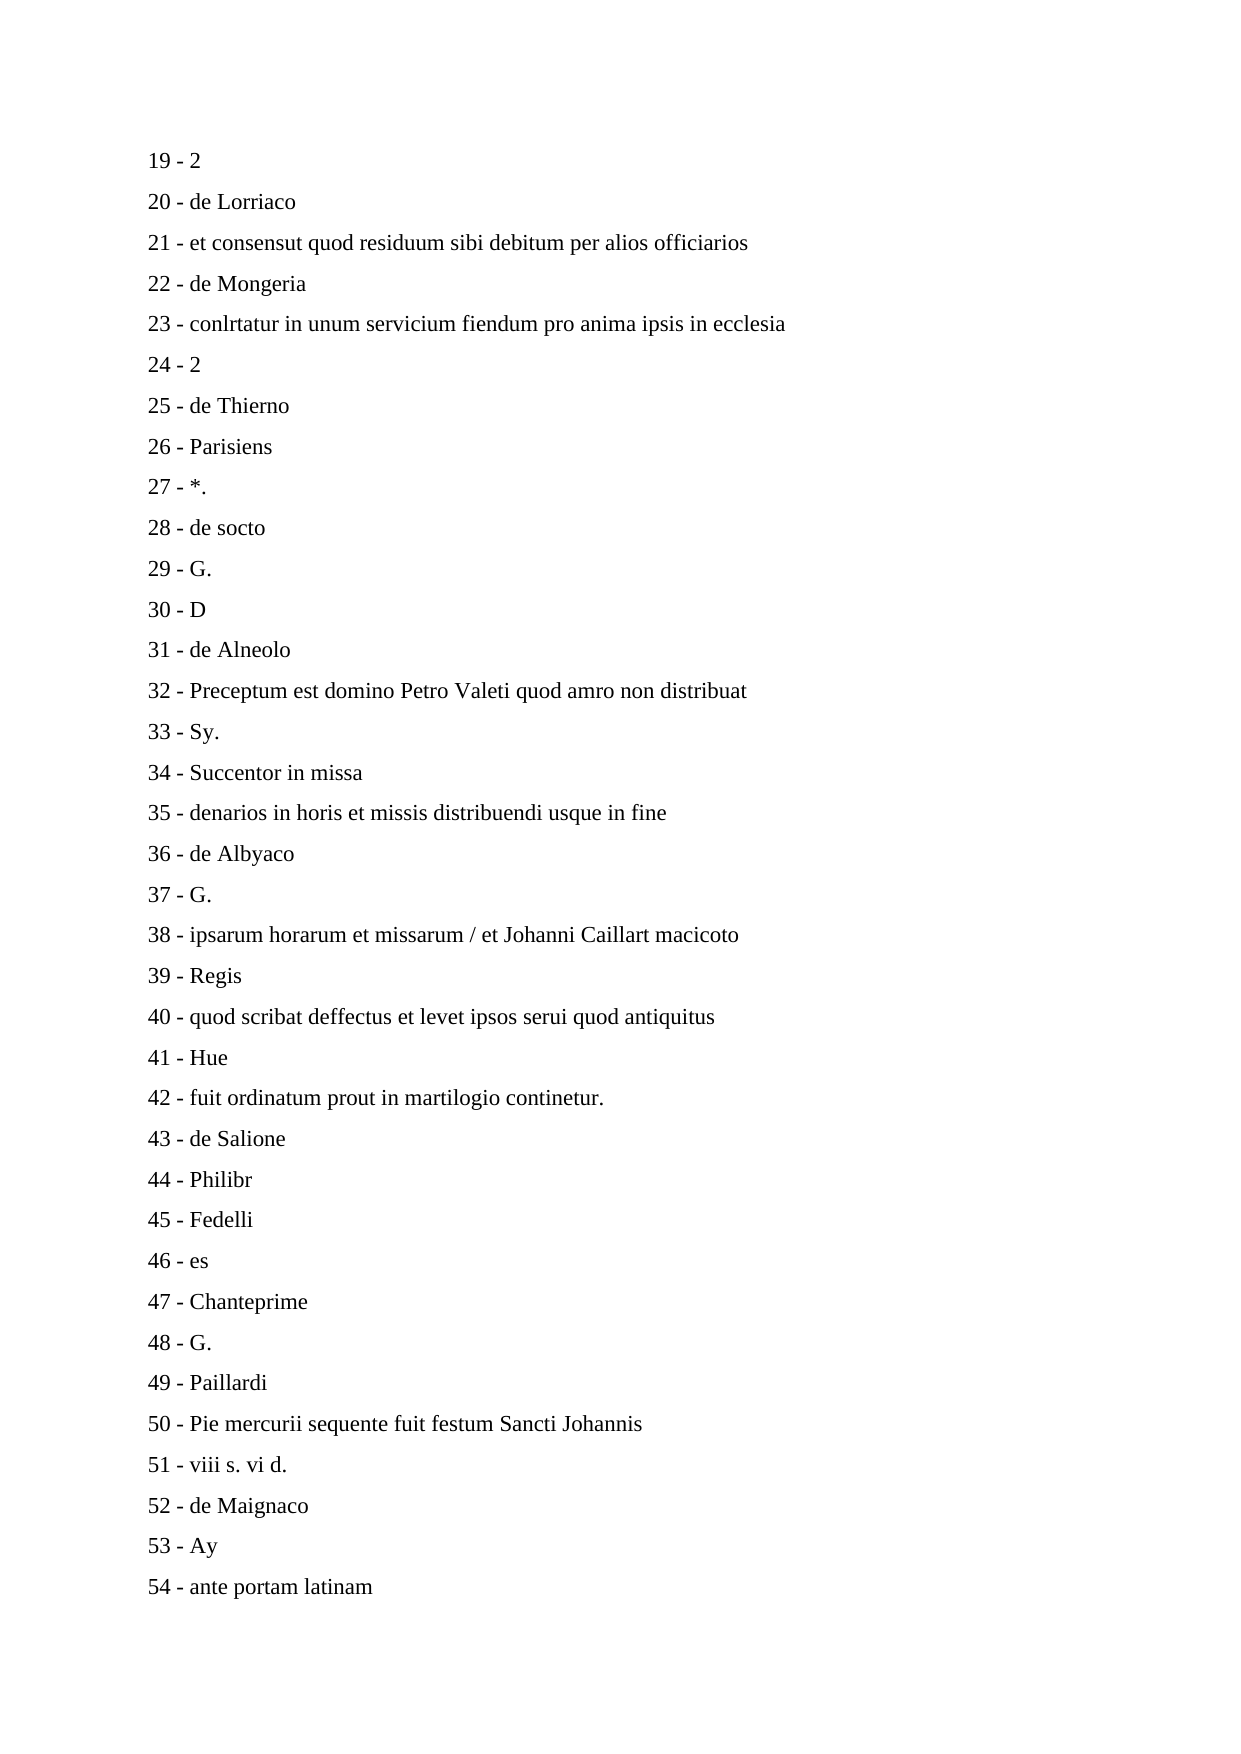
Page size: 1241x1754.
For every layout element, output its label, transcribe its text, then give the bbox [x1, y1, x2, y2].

text 24 - 2 [148, 351, 1093, 378]
text 42 - fuit ordinatum prout in martilogio continetur. [148, 1084, 1093, 1111]
text 50 - Pie mercurii sequente fuit festum Sancti Johannis [148, 1410, 1093, 1437]
text 34 - Succentor in missa [148, 758, 1093, 785]
text 32 - Preceptum est domino Petro Valeti quod amro non distribuat [148, 677, 1093, 703]
text 45 - Fedelli [148, 1207, 1093, 1233]
text 21 - et consensut quod residuum sibi debitum per alios officiarios [148, 229, 1093, 255]
text 51 - viii s. vi d. [148, 1451, 1093, 1477]
text 49 - Paillardi [148, 1369, 1093, 1396]
text 19 - 2 [148, 148, 1093, 174]
text 48 - G. [148, 1329, 1093, 1355]
text 54 - ante portam latinam [148, 1573, 1093, 1599]
text 31 - de Alneolo [148, 636, 1093, 663]
text 43 - de Salione [148, 1125, 1093, 1151]
text 28 - de socto [148, 514, 1093, 541]
text 41 - Hue [148, 1044, 1093, 1070]
text 53 - Ay [148, 1532, 1093, 1559]
text 37 - G. [148, 881, 1093, 907]
text 40 - quod scribat deffectus et levet ipsos serui quod antiquitus [148, 1003, 1093, 1029]
text 27 - *. [148, 473, 1093, 500]
text 33 - Sy. [148, 718, 1093, 744]
text 47 - Chanteprime [148, 1288, 1093, 1314]
text 46 - es [148, 1247, 1093, 1274]
text 30 - D [148, 596, 1093, 622]
text 25 - de Thierno [148, 392, 1093, 418]
text 52 - de Maignaco [148, 1492, 1093, 1518]
text 35 - denarios in horis et missis distribuendi usque in fine [148, 799, 1093, 826]
text 29 - G. [148, 555, 1093, 581]
text 23 - conlrtatur in unum servicium fiendum pro anima ipsis in ecclesia [148, 311, 1093, 337]
text 36 - de Albyaco [148, 840, 1093, 866]
text 39 - Regis [148, 962, 1093, 988]
text 38 - ipsarum horarum et missarum / et Johanni Caillart macicoto [148, 921, 1093, 948]
text 26 - Parisiens [148, 433, 1093, 459]
text 22 - de Mongeria [148, 270, 1093, 296]
text 20 - de Lorriaco [148, 188, 1093, 215]
text 44 - Philibr [148, 1166, 1093, 1192]
